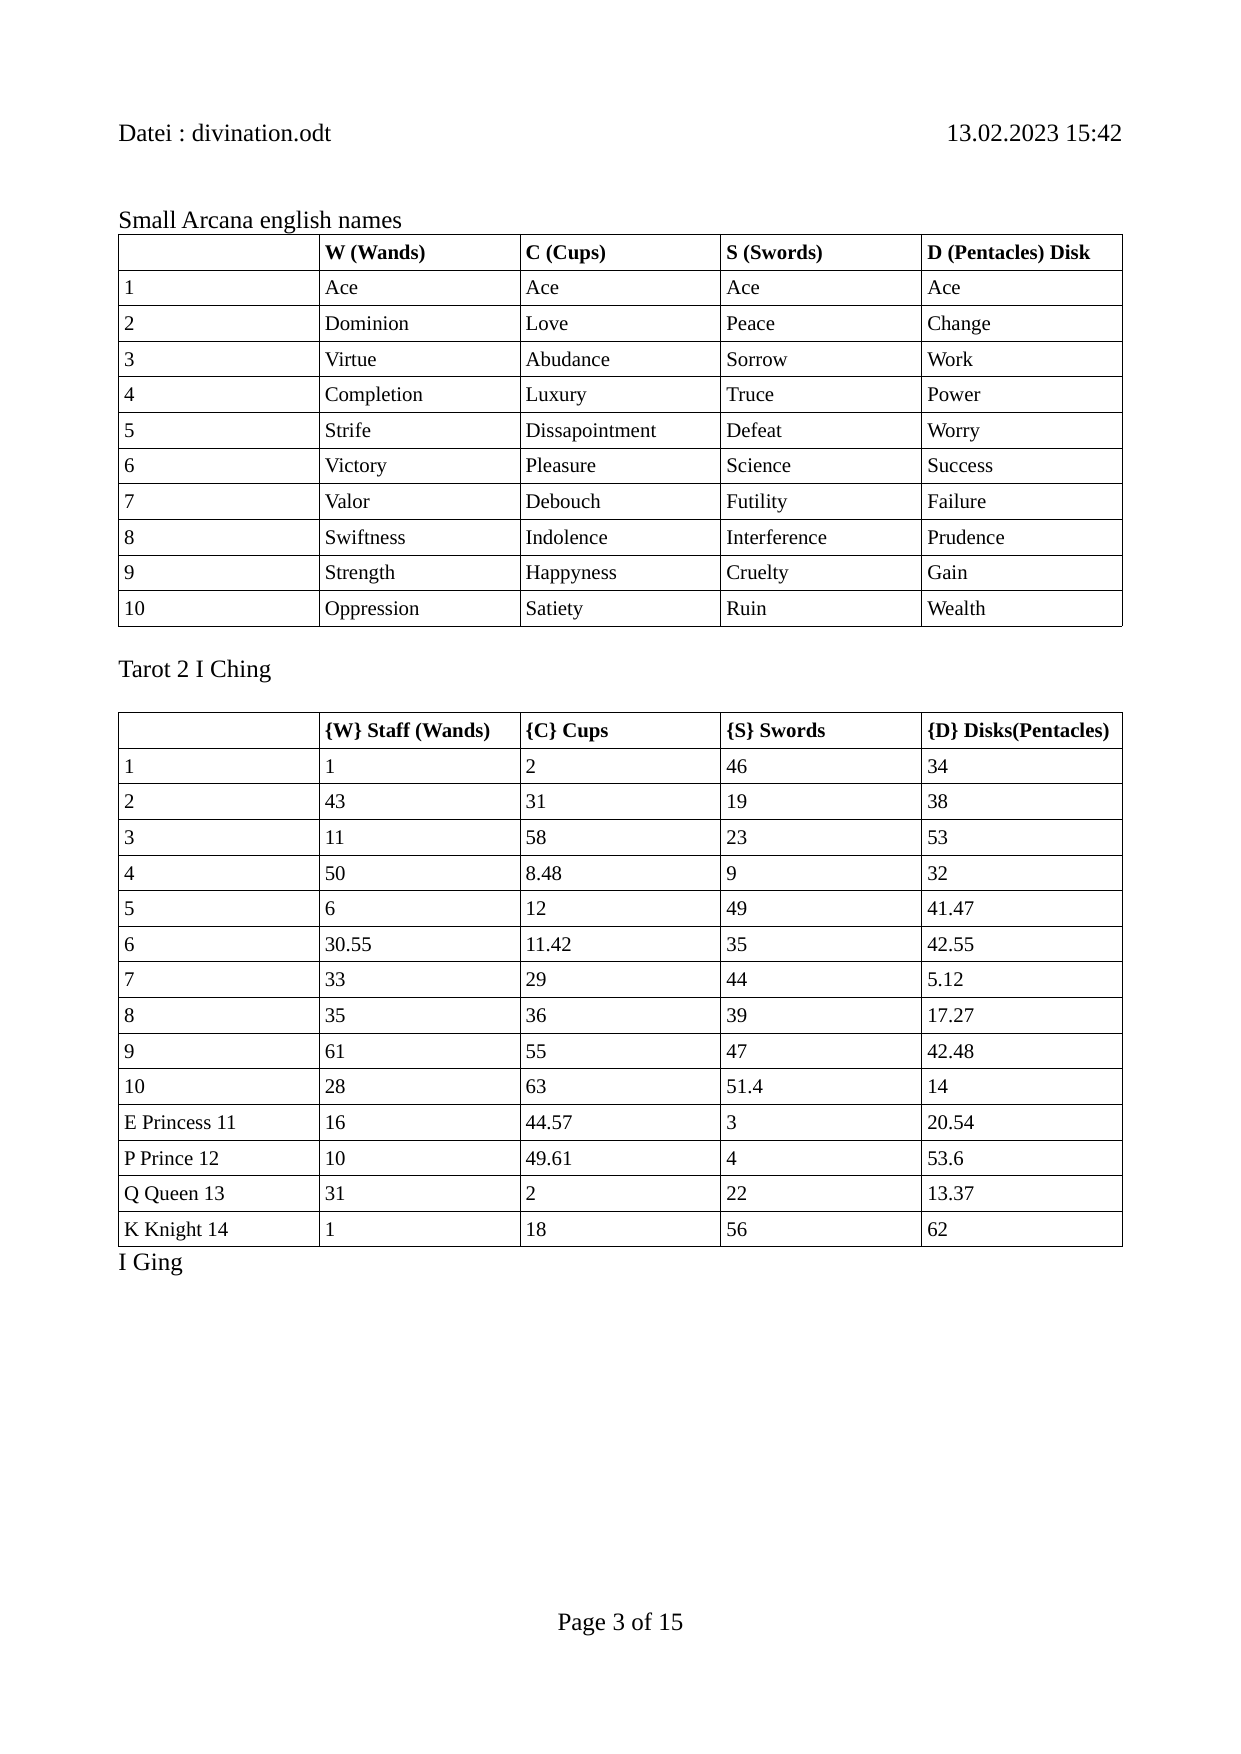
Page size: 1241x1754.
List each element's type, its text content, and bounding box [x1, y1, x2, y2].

table_cell Sorrow [721, 342, 921, 376]
table_cell 2 [521, 1176, 720, 1211]
table_cell 63 [521, 1069, 720, 1104]
table_cell 58 [521, 820, 720, 854]
table_cell 62 [922, 1212, 1122, 1246]
table_cell 7 [119, 484, 319, 519]
table_cell Swiftness [320, 520, 520, 554]
text Tarot 2 I Ching [118, 654, 1122, 683]
table_header [119, 235, 319, 269]
table_cell 10 [119, 591, 319, 626]
table_cell Oppression [320, 591, 520, 626]
table_cell Worry [922, 413, 1122, 448]
table_cell 4 [119, 377, 319, 412]
table_cell 36 [521, 998, 720, 1033]
table_cell 9 [119, 556, 319, 590]
table_cell 6 [320, 891, 520, 926]
table_cell Defeat [721, 413, 921, 448]
table_cell 34 [922, 749, 1122, 783]
table_header {W} Staff (Wands) [320, 713, 520, 748]
table_cell 44,57 [521, 1105, 720, 1139]
table_cell 10 [119, 1069, 319, 1104]
table_cell 41,47 [922, 891, 1122, 926]
table_cell 19 [721, 784, 921, 819]
table_cell Ace [521, 271, 720, 305]
table_cell Q Queen 13 [119, 1176, 319, 1211]
table_cell 23 [721, 820, 921, 854]
table_cell 56 [721, 1212, 921, 1246]
table_cell Work [922, 342, 1122, 376]
table_cell 11 [320, 820, 520, 854]
table_cell Pleasure [521, 449, 720, 483]
table_cell E Princess 11 [119, 1105, 319, 1139]
table_cell Ace [721, 271, 921, 305]
table_cell 8 [119, 520, 319, 554]
table_cell 1 [119, 749, 319, 783]
table_cell 11,42 [521, 927, 720, 961]
table_cell 22 [721, 1176, 921, 1211]
table_cell Ace [320, 271, 520, 305]
table_cell 1 [119, 271, 319, 305]
table_cell Success [922, 449, 1122, 483]
table_cell Virtue [320, 342, 520, 376]
table_cell 13,37 [922, 1176, 1122, 1211]
table_cell 35 [721, 927, 921, 961]
table_cell 39 [721, 998, 921, 1033]
table_cell 3 [721, 1105, 921, 1139]
table_cell Luxury [521, 377, 720, 412]
table_cell 5,12 [922, 962, 1122, 997]
text Small Arcana english names [118, 205, 1122, 234]
table_cell 8,48 [521, 856, 720, 890]
table_cell 12 [521, 891, 720, 926]
table_cell 49 [721, 891, 921, 926]
table_cell 33 [320, 962, 520, 997]
table_cell 44 [721, 962, 921, 997]
text I Ging [118, 1247, 1122, 1275]
table_cell Debouch [521, 484, 720, 519]
table_cell Failure [922, 484, 1122, 519]
table_cell 53 [922, 820, 1122, 854]
table_cell Strife [320, 413, 520, 448]
table_cell 31 [521, 784, 720, 819]
table_cell 3 [119, 820, 319, 854]
table_cell 30,55 [320, 927, 520, 961]
table_cell Victory [320, 449, 520, 483]
table_cell Science [721, 449, 921, 483]
table_cell 51,4 [721, 1069, 921, 1104]
table_cell Truce [721, 377, 921, 412]
table_cell 46 [721, 749, 921, 783]
table_cell 31 [320, 1176, 520, 1211]
table_cell 3 [119, 342, 319, 376]
table_header D (Pentacles) Disk [922, 235, 1122, 269]
table_cell Strength [320, 556, 520, 590]
table_cell Ace [922, 271, 1122, 305]
table_header {S} Swords [721, 713, 921, 748]
table_cell 43 [320, 784, 520, 819]
table_cell Happyness [521, 556, 720, 590]
table_cell 53,6 [922, 1141, 1122, 1175]
table_cell Futility [721, 484, 921, 519]
table_cell 5 [119, 891, 319, 926]
table_cell 47 [721, 1034, 921, 1068]
table_cell 42,48 [922, 1034, 1122, 1068]
table_cell K Knight 14 [119, 1212, 319, 1246]
table_cell Completion [320, 377, 520, 412]
table_header {C} Cups [521, 713, 720, 748]
table_cell 9 [721, 856, 921, 890]
table_cell 38 [922, 784, 1122, 819]
table_cell Love [521, 306, 720, 341]
table_cell 1 [320, 749, 520, 783]
table_cell Dissapointment [521, 413, 720, 448]
table_cell 61 [320, 1034, 520, 1068]
table_cell Satiety [521, 591, 720, 626]
table_cell 4 [119, 856, 319, 890]
table_header C (Cups) [521, 235, 720, 269]
table_cell 6 [119, 449, 319, 483]
table_header W (Wands) [320, 235, 520, 269]
table_cell Abudance [521, 342, 720, 376]
table_cell 16 [320, 1105, 520, 1139]
table_cell 29 [521, 962, 720, 997]
table_cell 55 [521, 1034, 720, 1068]
table_cell P Prince 12 [119, 1141, 319, 1175]
table_cell 42,55 [922, 927, 1122, 961]
table_cell Gain [922, 556, 1122, 590]
table_cell 14 [922, 1069, 1122, 1104]
table_cell 28 [320, 1069, 520, 1104]
table_cell 7 [119, 962, 319, 997]
table_cell 50 [320, 856, 520, 890]
table_cell Dominion [320, 306, 520, 341]
table_cell 4 [721, 1141, 921, 1175]
table_cell 2 [119, 306, 319, 341]
table_cell Interference [721, 520, 921, 554]
table_cell Peace [721, 306, 921, 341]
table_cell 18 [521, 1212, 720, 1246]
table_cell 9 [119, 1034, 319, 1068]
table_cell Indolence [521, 520, 720, 554]
table_cell 49,61 [521, 1141, 720, 1175]
table_cell 6 [119, 927, 319, 961]
table_cell 10 [320, 1141, 520, 1175]
table_cell 1 [320, 1212, 520, 1246]
table_header {D} Disks(Pentacles) [922, 713, 1122, 748]
table_cell Cruelty [721, 556, 921, 590]
table_cell Valor [320, 484, 520, 519]
table_cell 20,54 [922, 1105, 1122, 1139]
table_cell Wealth [922, 591, 1122, 626]
table_cell 35 [320, 998, 520, 1033]
table_cell 32 [922, 856, 1122, 890]
table_cell 8 [119, 998, 319, 1033]
table_cell 5 [119, 413, 319, 448]
table_cell Change [922, 306, 1122, 341]
table_cell Power [922, 377, 1122, 412]
table_cell 2 [521, 749, 720, 783]
table_cell Prudence [922, 520, 1122, 554]
table_cell 17,27 [922, 998, 1122, 1033]
table_cell 2 [119, 784, 319, 819]
table_header [119, 713, 319, 748]
table_header S (Swords) [721, 235, 921, 269]
table_cell Ruin [721, 591, 921, 626]
